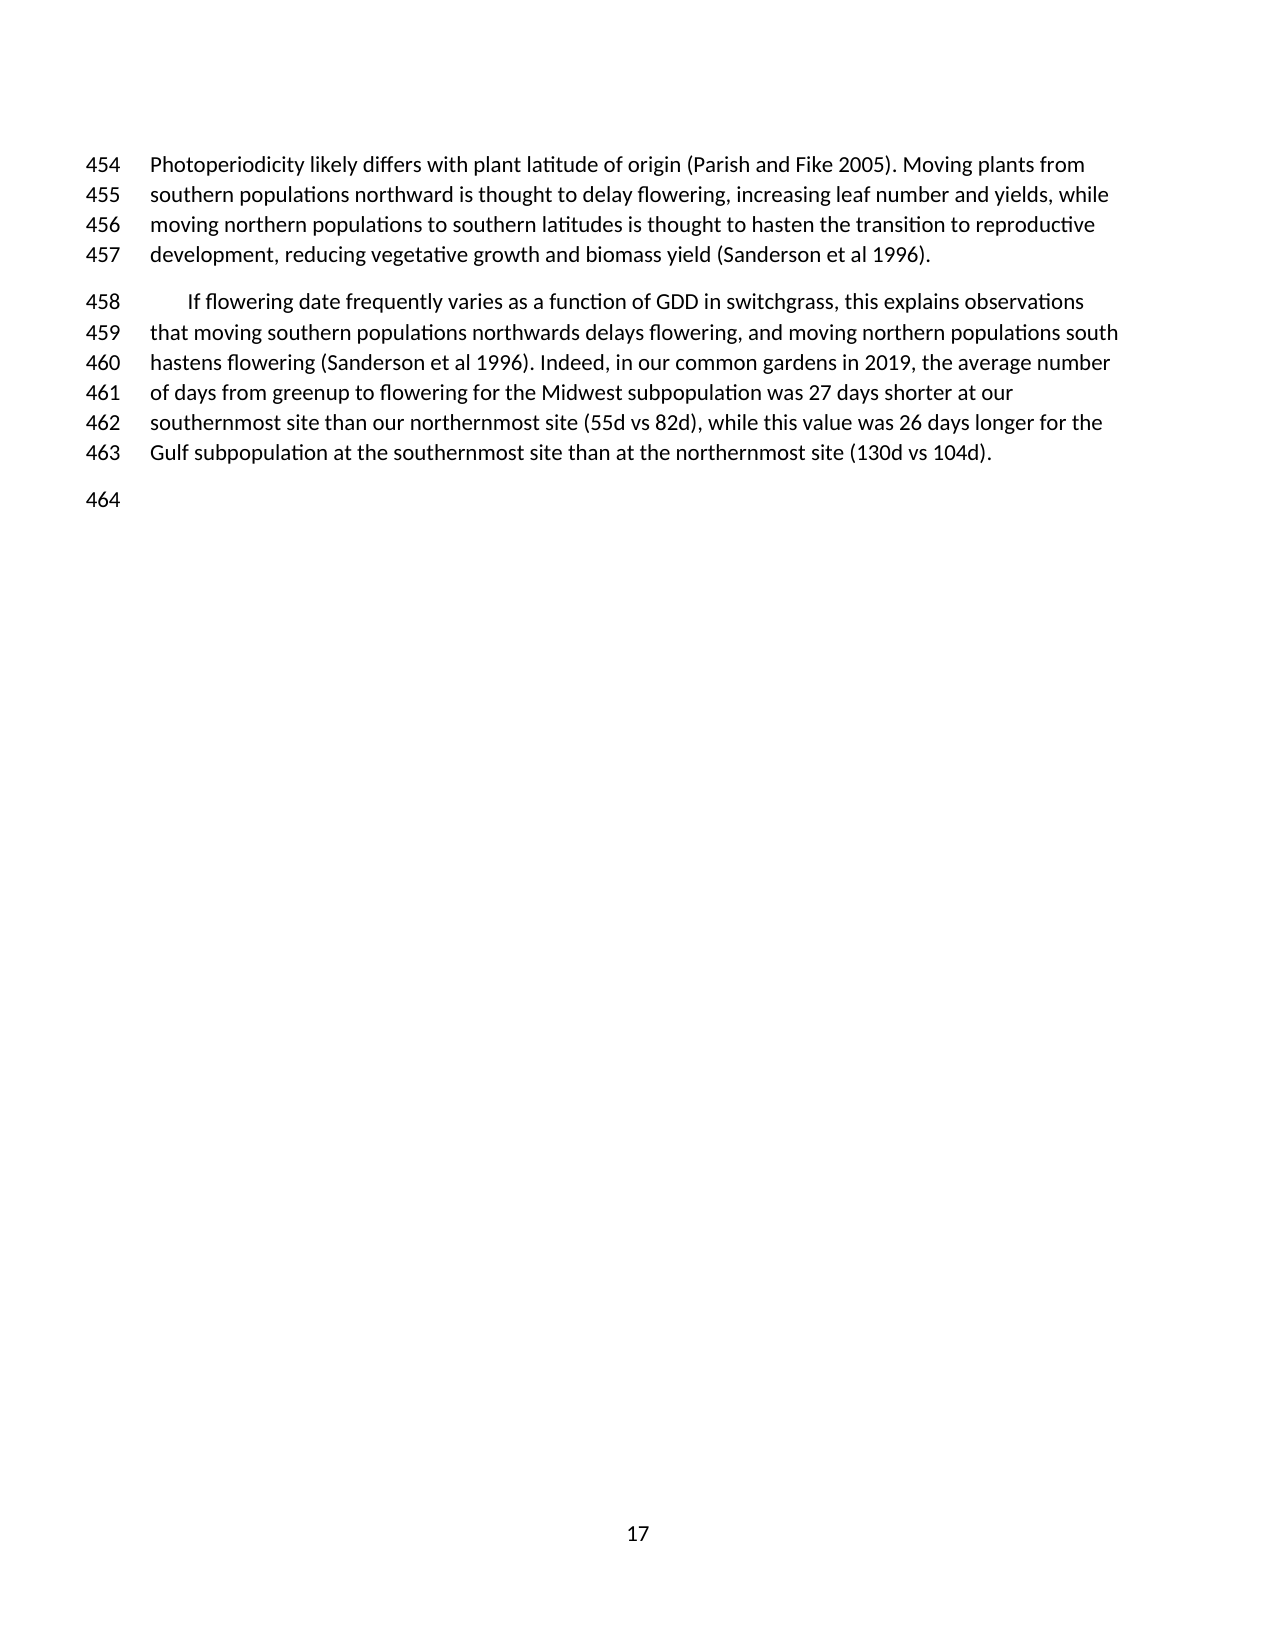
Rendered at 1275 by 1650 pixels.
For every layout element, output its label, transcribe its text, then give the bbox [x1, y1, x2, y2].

text Photoperiodicity likely differs with plant latitude of origin (Parish and Fike 2005). Moving plants from southern populations northward is thought to delay flowering, increasing leaf number and yields, while moving northern populations to southern latitudes is thought to hasten the transition to reproductive development, reducing vegetative growth and biomass yield (Sanderson et al 1996). [150, 150, 1125, 269]
text If flowering date frequently varies as a function of GDD in switchgrass, this explains observations that moving southern populations northwards delays flowering, and moving northern populations south hastens flowering (Sanderson et al 1996). Indeed, in our common gardens in 2019, the average number of days from greenup to flowering for the Midwest subpopulation was 27 days shorter at our southernmost site than our northernmost site (55d vs 82d), while this value was 26 days longer for the Gulf subpopulation at the southernmost site than at the northernmost site (130d vs 104d). [150, 287, 1125, 467]
